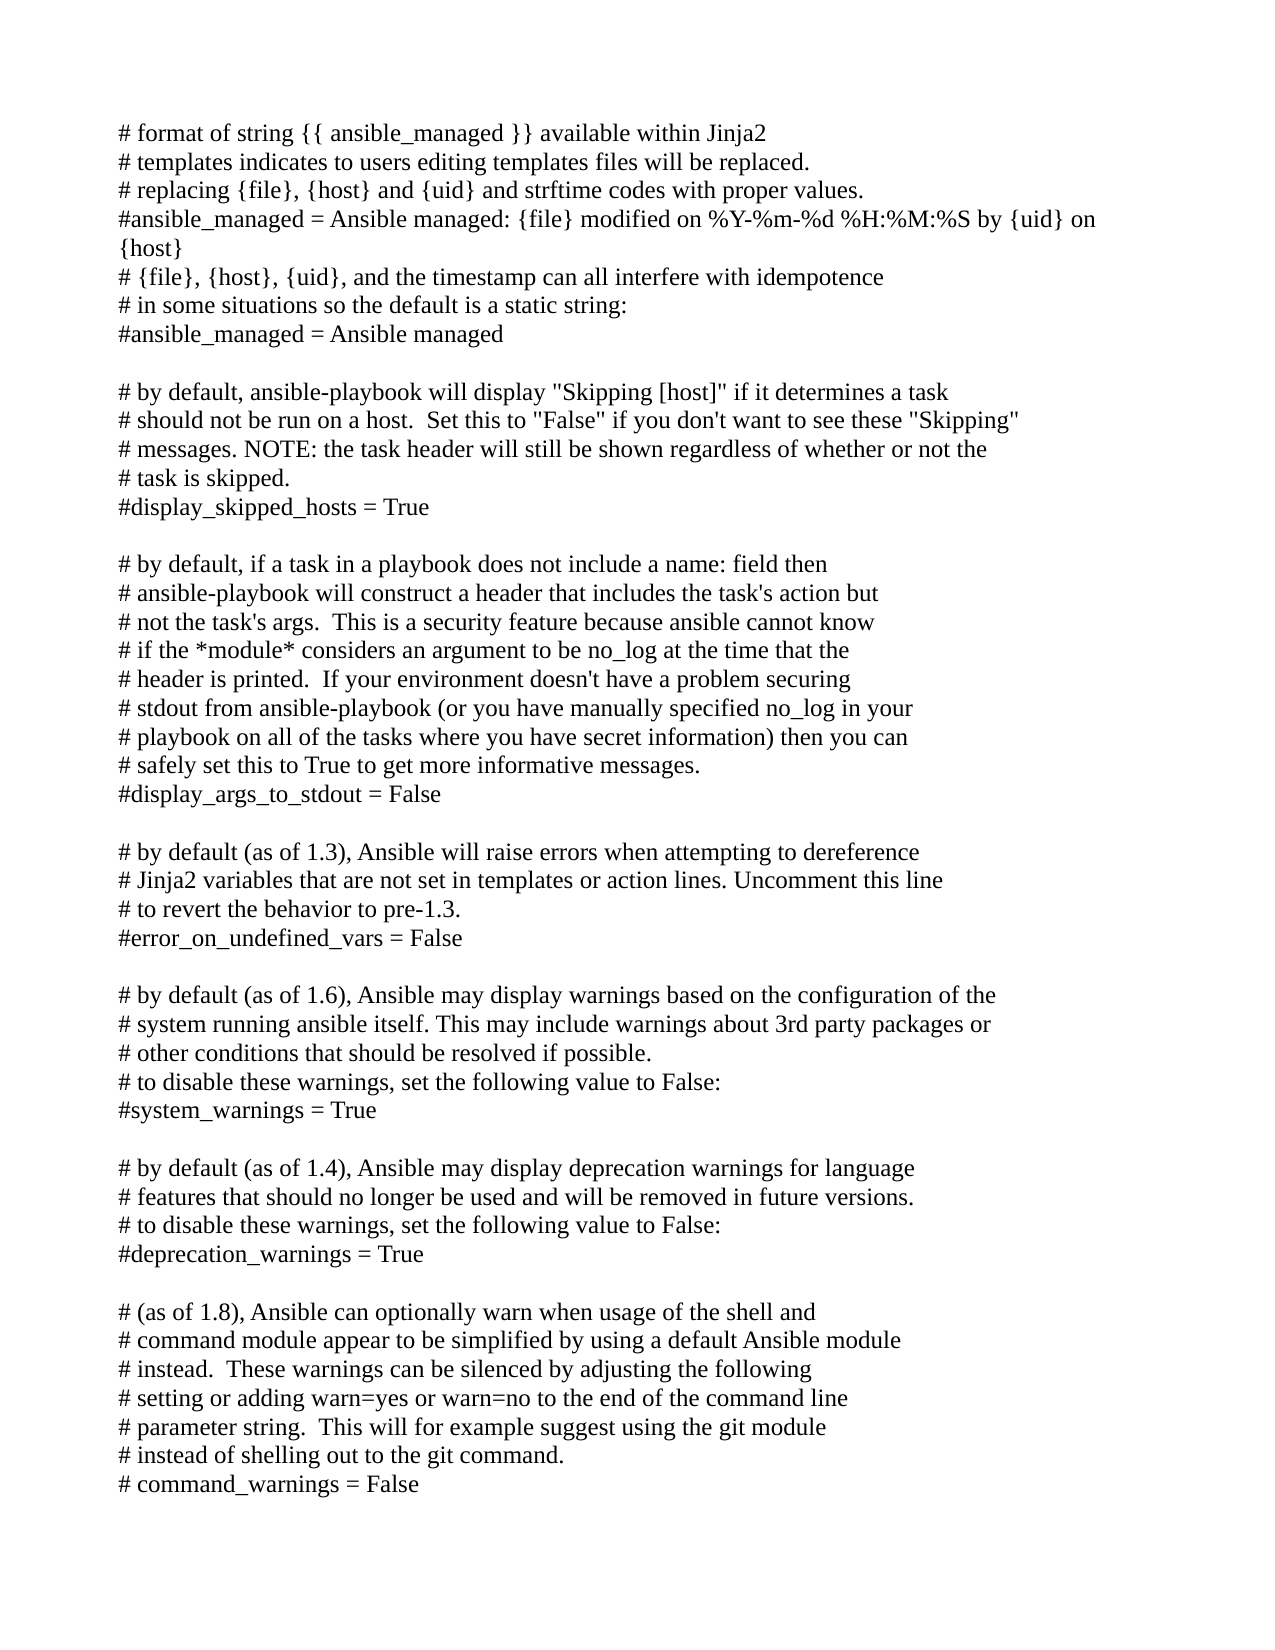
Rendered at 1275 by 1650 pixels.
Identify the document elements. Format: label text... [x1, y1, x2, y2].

text #deprecation_warnings = True [118, 1239, 1157, 1268]
text # instead. These warnings can be silenced by adjusting the following [118, 1354, 1157, 1383]
text #display_args_to_stdout = False [118, 779, 1157, 808]
text # Jinja2 variables that are not set in templates or action lines. Uncomment this line [118, 866, 1157, 894]
text # other conditions that should be resolved if possible. [118, 1038, 1157, 1067]
text # should not be run on a host. Set this to "False" if you don't want to see these "Skipping" [118, 406, 1157, 434]
text # replacing {file}, {host} and {uid} and strftime codes with proper values. [118, 176, 1157, 204]
text # to disable these warnings, set the following value to False: [118, 1211, 1157, 1239]
text # messages. NOTE: the task header will still be shown regardless of whether or not the [118, 434, 1157, 463]
text #display_skipped_hosts = True [118, 492, 1157, 521]
text # by default, if a task in a playbook does not include a name: field then [118, 549, 1157, 578]
text # command module appear to be simplified by using a default Ansible module [118, 1326, 1157, 1354]
text #ansible_managed = Ansible managed: {file} modified on %Y-%m-%d %H:%M:%S by {uid} on {host} [118, 204, 1157, 262]
text # header is printed. If your environment doesn't have a problem securing [118, 664, 1157, 693]
text # in some situations so the default is a static string: [118, 291, 1157, 319]
text # by default (as of 1.4), Ansible may display deprecation warnings for language [118, 1153, 1157, 1182]
text # by default (as of 1.3), Ansible will raise errors when attempting to dereference [118, 837, 1157, 866]
text # to revert the behavior to pre-1.3. [118, 894, 1157, 923]
text #error_on_undefined_vars = False [118, 923, 1157, 952]
text # command_warnings = False [118, 1469, 1157, 1498]
text # task is skipped. [118, 463, 1157, 492]
text # stdout from ansible-playbook (or you have manually specified no_log in your [118, 693, 1157, 722]
text # playbook on all of the tasks where you have secret information) then you can [118, 722, 1157, 751]
text # {file}, {host}, {uid}, and the timestamp can all interfere with idempotence [118, 262, 1157, 291]
text # parameter string. This will for example suggest using the git module [118, 1412, 1157, 1441]
text # templates indicates to users editing templates files will be replaced. [118, 147, 1157, 176]
text # safely set this to True to get more informative messages. [118, 751, 1157, 779]
text # instead of shelling out to the git command. [118, 1441, 1157, 1469]
text # not the task's args. This is a security feature because ansible cannot know [118, 607, 1157, 636]
text # features that should no longer be used and will be removed in future versions. [118, 1182, 1157, 1211]
text # by default (as of 1.6), Ansible may display warnings based on the configuration of the [118, 981, 1157, 1009]
text # if the *module* considers an argument to be no_log at the time that the [118, 636, 1157, 664]
text #system_warnings = True [118, 1096, 1157, 1124]
text # ansible-playbook will construct a header that includes the task's action but [118, 578, 1157, 607]
text # format of string {{ ansible_managed }} available within Jinja2 [118, 118, 1157, 147]
text # to disable these warnings, set the following value to False: [118, 1067, 1157, 1096]
text # setting or adding warn=yes or warn=no to the end of the command line [118, 1383, 1157, 1412]
text #ansible_managed = Ansible managed [118, 319, 1157, 348]
text # by default, ansible-playbook will display "Skipping [host]" if it determines a task [118, 377, 1157, 406]
text # system running ansible itself. This may include warnings about 3rd party packages or [118, 1009, 1157, 1038]
text # (as of 1.8), Ansible can optionally warn when usage of the shell and [118, 1297, 1157, 1326]
